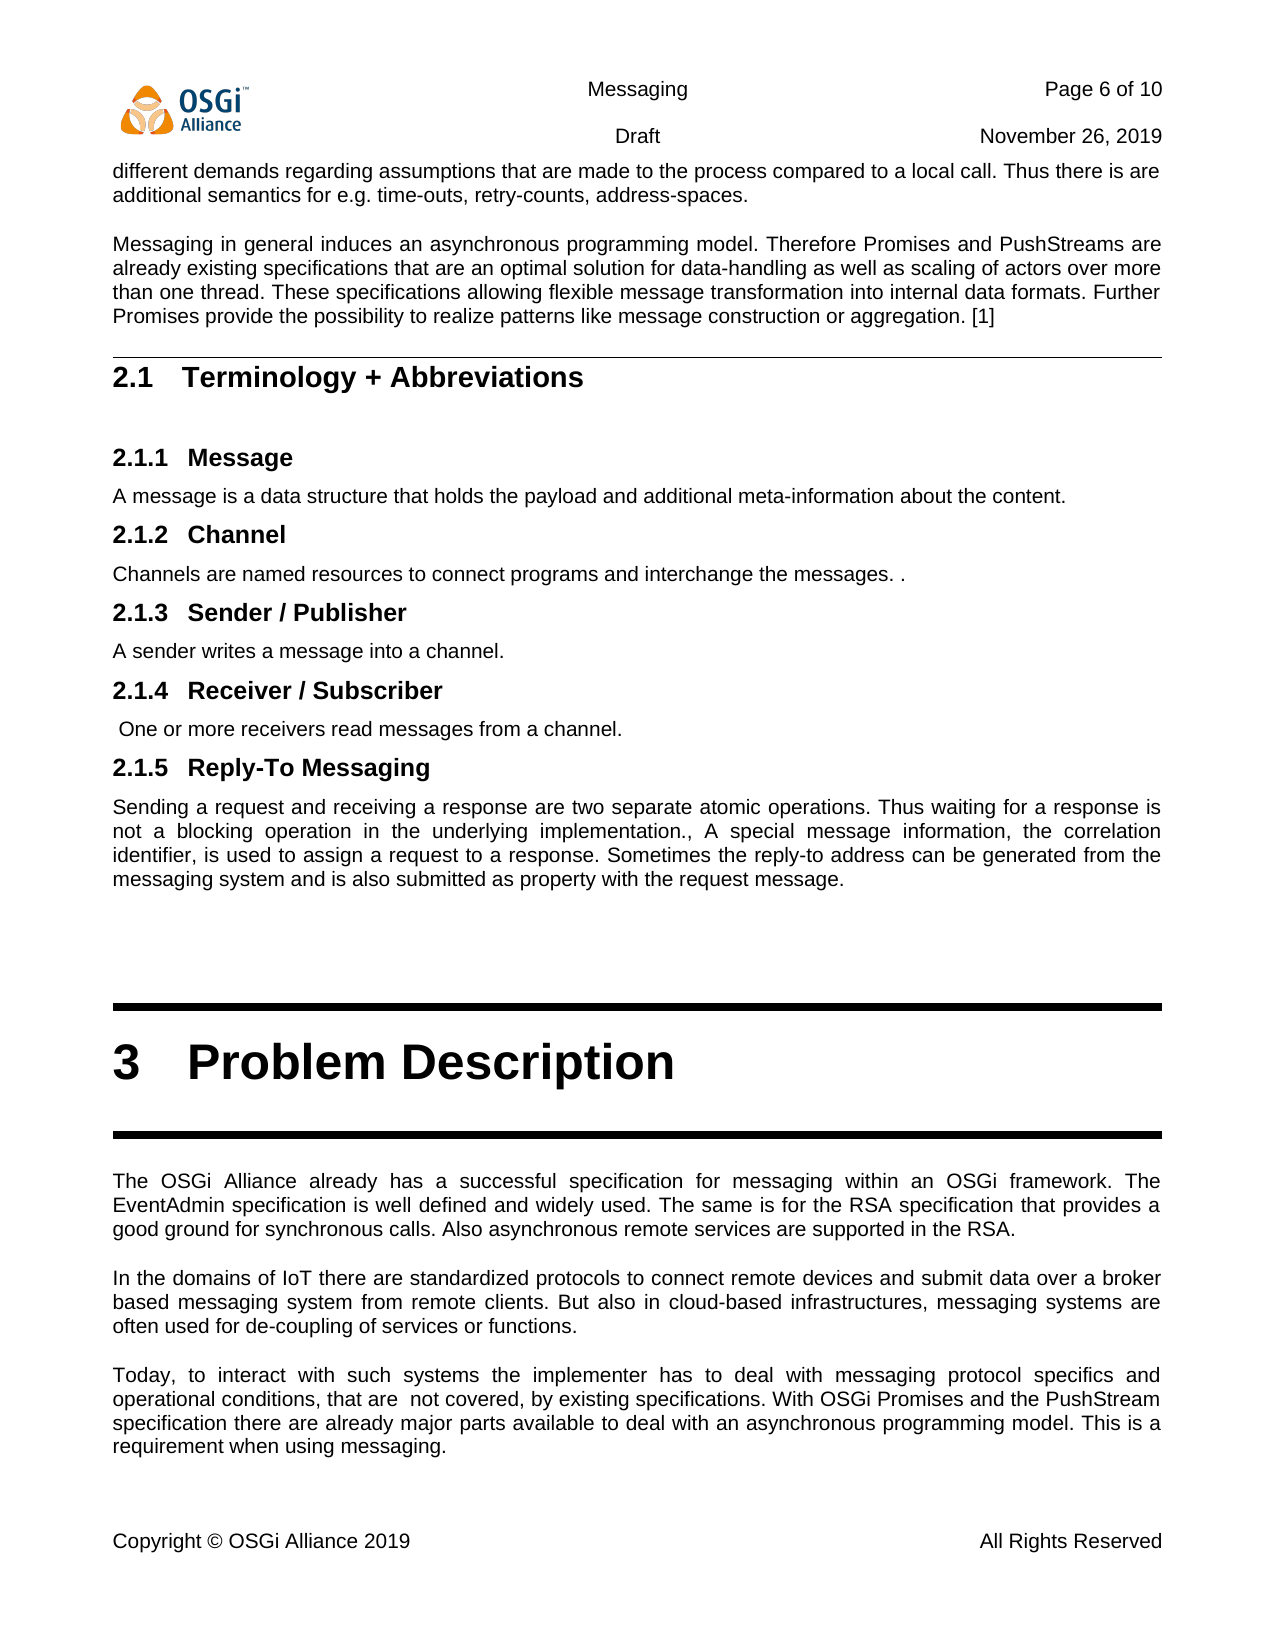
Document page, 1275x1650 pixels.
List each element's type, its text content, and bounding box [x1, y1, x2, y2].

text Channels are named resources to connect programs and interchange the messages. . [112, 561, 1162, 585]
subtitle Sender / Publisher [112, 598, 1162, 627]
text A message is a data structure that holds the payload and additional meta-information about the content. [112, 484, 1162, 508]
text In the domains of IoT there are standardized protocols to connect remote devices and submit data over a broker based messaging system from remote clients. But also in cloud-based infrastructures, messaging systems are often used for de-coupling of services or functions. [112, 1266, 1162, 1337]
subtitle Problem Description [112, 1004, 1162, 1139]
picture [113, 78, 257, 142]
subtitle Reply-To Messaging [112, 753, 1162, 782]
text Sending a request and receiving a response are two separate atomic operations. Thus waiting for a response is not a blocking operation in the underlying implementation., A special message information, the correlation identifier, is used to assign a request to a response. Sometimes the reply-to address can be generated from the messaging system and is also submitted as property with the request message. [112, 794, 1162, 890]
text One or more receivers read messages from a channel. [112, 717, 1162, 741]
text Messaging in general induces an asynchronous programming model. Therefore Promises and PushStreams are already existing specifications that are an optimal solution for data-handling as well as scaling of actors over more than one thread. These specifications allowing flexible message transformation into internal data formats. Further Promises provide the possibility to realize patterns like message construction or aggregation. [1] [112, 232, 1162, 328]
subtitle Channel [112, 520, 1162, 549]
subtitle Message [112, 442, 1162, 471]
text The OSGi Alliance already has a successful specification for messaging within an OSGi framework. The EventAdmin specification is well defined and widely used. The same is for the RSA specification that provides a good ground for synchronous calls. Also asynchronous remote services are supported in the RSA. [112, 1169, 1162, 1241]
text A sender writes a message into a channel. [112, 639, 1162, 663]
subtitle Receiver / Subscriber [112, 676, 1162, 704]
subtitle Terminology + Abbreviations [112, 358, 1162, 393]
text different demands regarding assumptions that are made to the process compared to a local call. Thus there is are additional semantics for e.g. time-outs, retry-counts, address-spaces. [112, 159, 1162, 207]
text Today, to interact with such systems the implementer has to deal with messaging protocol specifics and operational conditions, that are not covered, by existing specifications. With OSGi Promises and the PushStream specification there are already major parts available to deal with an asynchronous programming model. This is a requirement when using messaging. [112, 1362, 1162, 1458]
